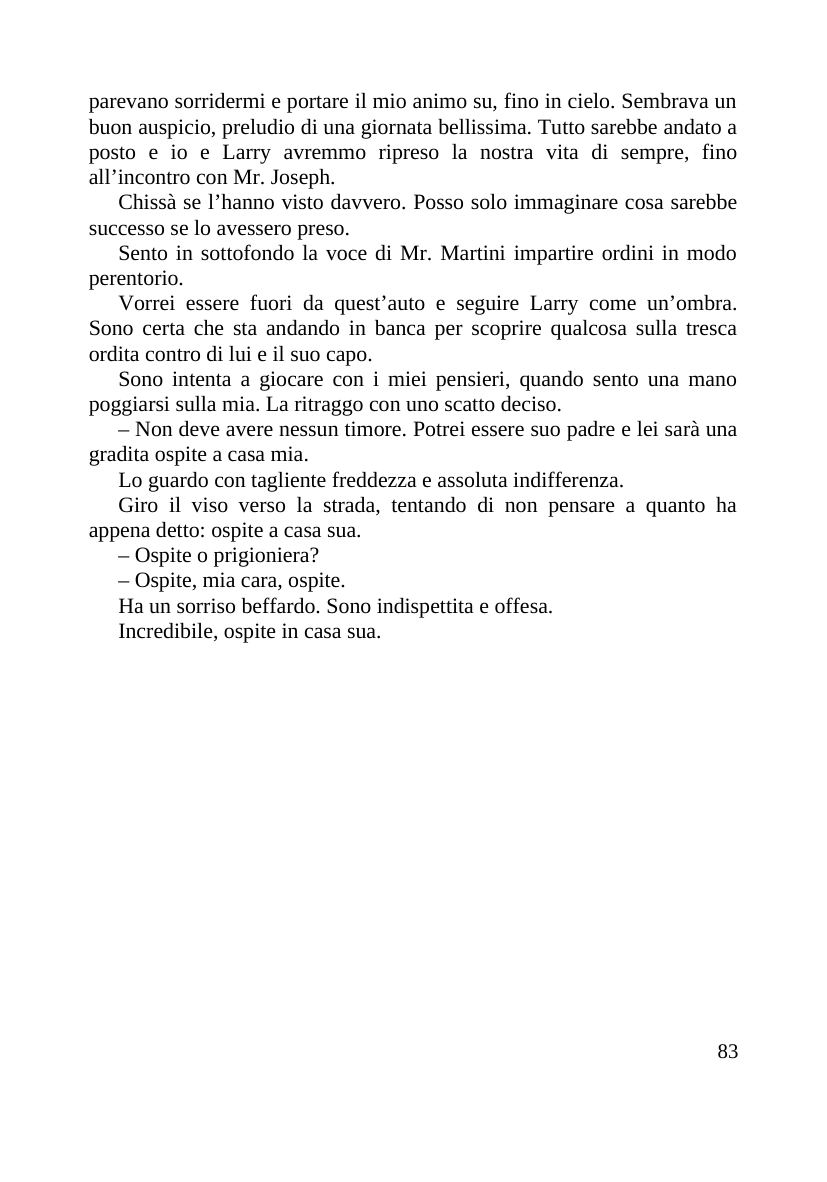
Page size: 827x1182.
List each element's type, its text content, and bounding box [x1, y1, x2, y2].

text Giro il viso verso la strada, tentando di non pensare a quanto ha appena detto: ospite a casa sua. [88, 492, 738, 542]
text Vorrei essere fuori da quest’auto e seguire Larry come un’ombra. Sono certa che sta andando in banca per scoprire qualcosa sulla tresca ordita contro di lui e il suo capo. [88, 290, 738, 366]
text Incredibile, ospite in casa sua. [88, 618, 738, 643]
text Ha un sorriso beffardo. Sono indispettita e offesa. [88, 593, 738, 618]
text Chissà se l’hanno visto davvero. Posso solo immaginare cosa sarebbe successo se lo avessero preso. [88, 189, 738, 240]
text Sento in sottofondo la voce di Mr. Martini impartire ordini in modo perentorio. [88, 240, 738, 290]
text – Ospite o prigioniera? [88, 542, 738, 567]
text Lo guardo con tagliente freddezza e assoluta indifferenza. [88, 467, 738, 492]
text Sono intenta a giocare con i miei pensieri, quando sento una mano poggiarsi sulla mia. La ritraggo con uno scatto deciso. [88, 366, 738, 416]
text parevano sorridermi e portare il mio animo su, fino in cielo. Sembrava un buon auspicio, preludio di una giornata bellissima. Tutto sarebbe andato a posto e io e Larry avremmo ripreso la nostra vita di sempre, fino all’incontro con Mr. Joseph. [88, 88, 738, 189]
text – Non deve avere nessun timore. Potrei essere suo padre e lei sarà una gradita ospite a casa mia. [88, 416, 738, 467]
text – Ospite, mia cara, ospite. [88, 567, 738, 593]
